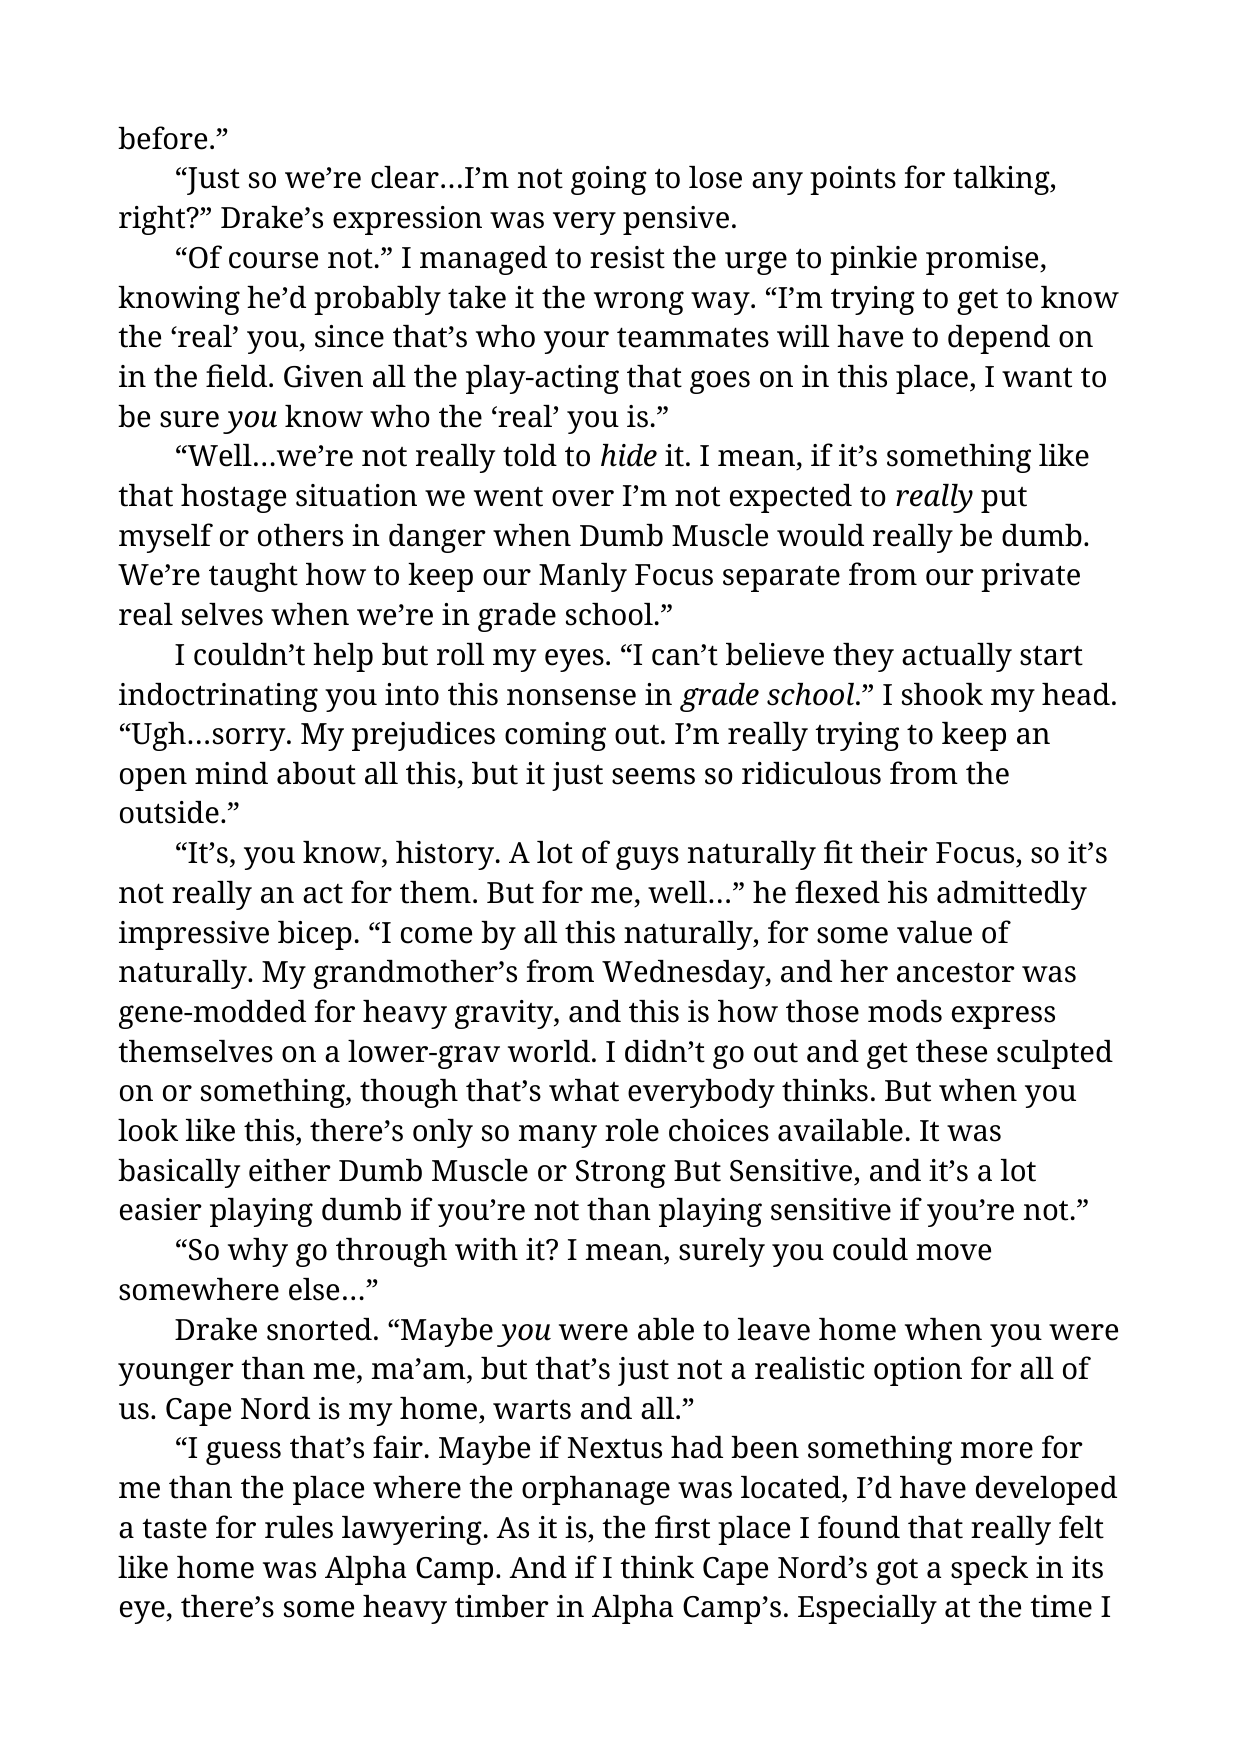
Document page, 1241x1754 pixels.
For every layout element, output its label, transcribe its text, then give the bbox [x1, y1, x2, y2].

text Drake snorted. “Maybe you were able to leave home when you were younger than me, ma’am, but that’s just not a realistic option for all of us. Cape Nord is my home, warts and all.” [118, 1309, 1122, 1428]
text “Just so we’re clear…I’m not going to lose any points for talking, right?” Drake’s expression was very pensive. [118, 158, 1122, 237]
text I couldn’t help but roll my eyes. “I can’t believe they actually start indoctrinating you into this nonsense in grade school.” I shook my head. “Ugh…sorry. My prejudices coming out. I’m really trying to keep an open mind about all this, but it just seems so ridiculous from the outside.” [118, 634, 1122, 832]
text “So why go through with it? I mean, surely you could move somewhere else…” [118, 1229, 1122, 1309]
text “Well…we’re not really told to hide it. I mean, if it’s something like that hostage situation we went over I’m not expected to really put myself or others in danger when Dumb Muscle would really be dumb. We’re taught how to keep our Manly Focus separate from our private real selves when we’re in grade school.” [118, 436, 1122, 634]
text “It’s, you know, history. A lot of guys naturally fit their Focus, so it’s not really an act for them. But for me, well…” he flexed his admittedly impressive bicep. “I come by all this naturally, for some value of naturally. My grandmother’s from Wednesday, and her ancestor was gene-modded for heavy gravity, and this is how those mods express themselves on a lower-grav world. I didn’t go out and get these sculpted on or something, though that’s what everybody thinks. But when you look like this, there’s only so many role choices available. It was basically either Dumb Muscle or Strong But Sensitive, and it’s a lot easier playing dumb if you’re not than playing sensitive if you’re not.” [118, 832, 1122, 1229]
text before.” [118, 118, 1122, 158]
text “I guess that’s fair. Maybe if Nextus had been something more for me than the place where the orphanage was located, I’d have developed a taste for rules lawyering. As it is, the first place I found that really felt like home was Alpha Camp. And if I think Cape Nord’s got a speck in its eye, there’s some heavy timber in Alpha Camp’s. Especially at the time I [118, 1428, 1122, 1626]
text “Of course not.” I managed to resist the urge to pinkie promise, knowing he’d probably take it the wrong way. “I’m trying to get to know the ‘real’ you, since that’s who your teammates will have to depend on in the field. Given all the play-acting that goes on in this place, I want to be sure you know who the ‘real’ you is.” [118, 237, 1122, 436]
